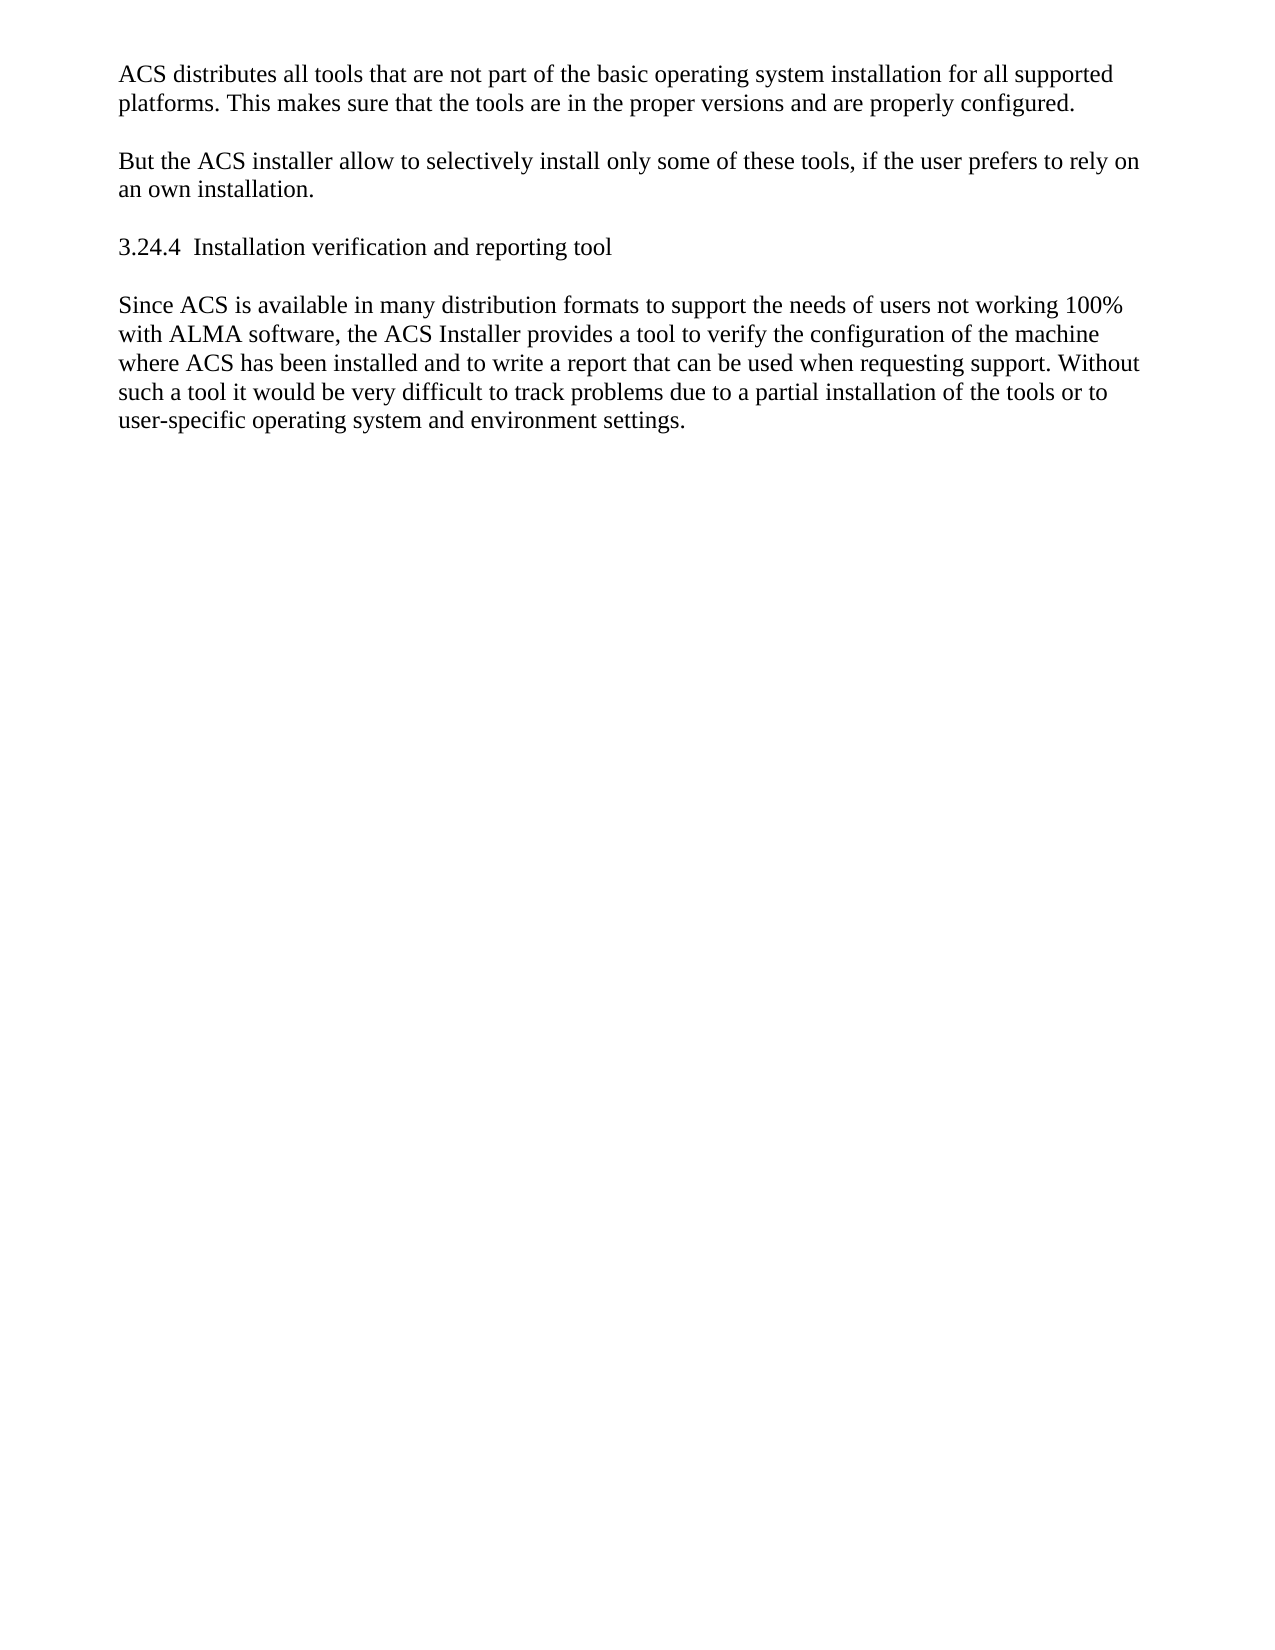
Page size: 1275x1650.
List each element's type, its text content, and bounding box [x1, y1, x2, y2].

subtitle Installation verification and reporting tool [118, 232, 1216, 261]
text ACS distributes all tools that are not part of the basic operating system installation for all supported platforms. This makes sure that the tools are in the proper versions and are properly configured. [118, 59, 1141, 117]
text Since ACS is available in many distribution formats to support the needs of users not working 100% with ALMA software, the ACS Installer provides a tool to verify the configuration of the machine where ACS has been installed and to write a report that can be used when requesting support. Without such a tool it would be very difficult to track problems due to a partial installation of the tools or to user-specific operating system and environment settings. [118, 290, 1141, 434]
text But the ACS installer allow to selectively install only some of these tools, if the user prefers to rely on an own installation. [118, 146, 1141, 203]
